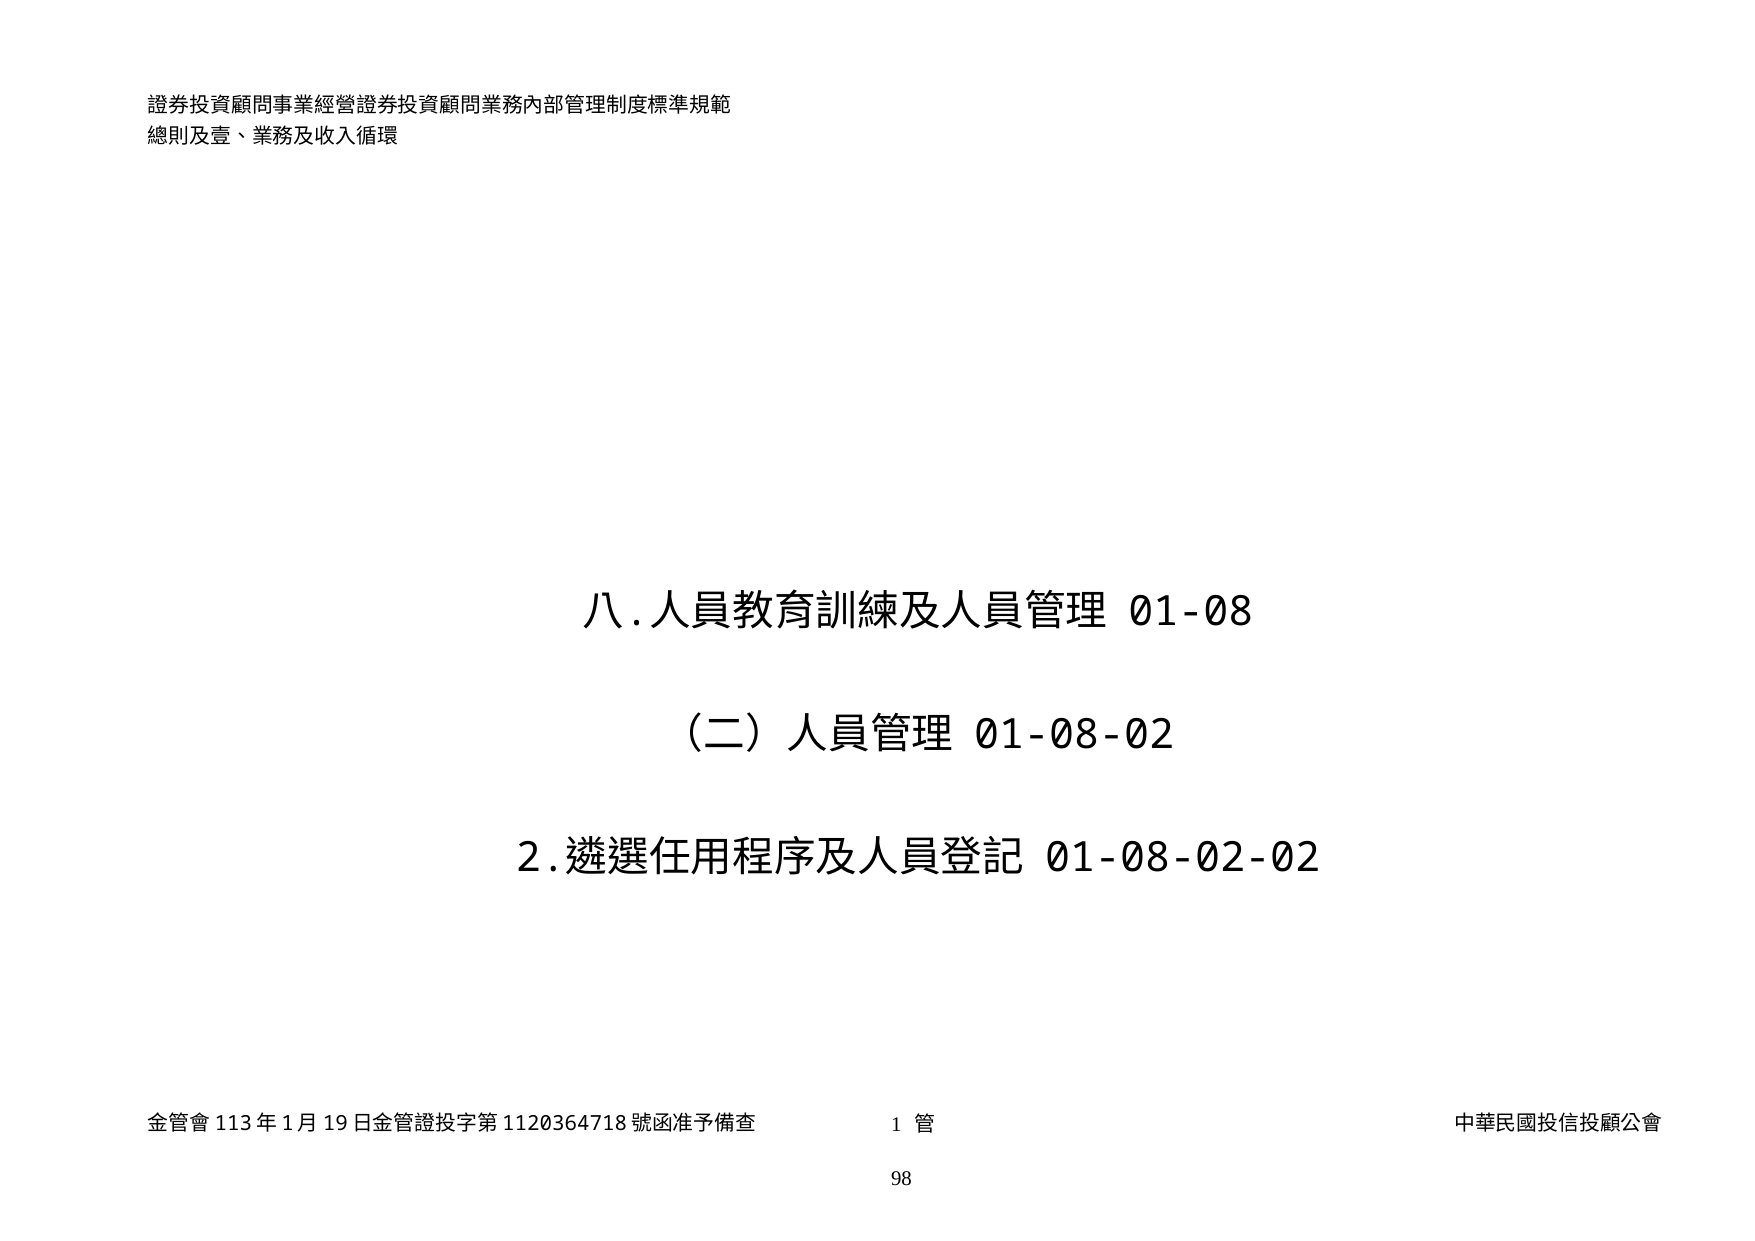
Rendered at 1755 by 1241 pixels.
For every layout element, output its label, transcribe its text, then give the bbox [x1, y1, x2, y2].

text 八.人員教育訓練及人員管理 01-08 [148, 566, 1687, 628]
subtitle （二）人員管理 01-08-02 [148, 689, 1687, 751]
text 2.遴選任用程序及人員登記 01-08-02-02 [148, 812, 1687, 874]
